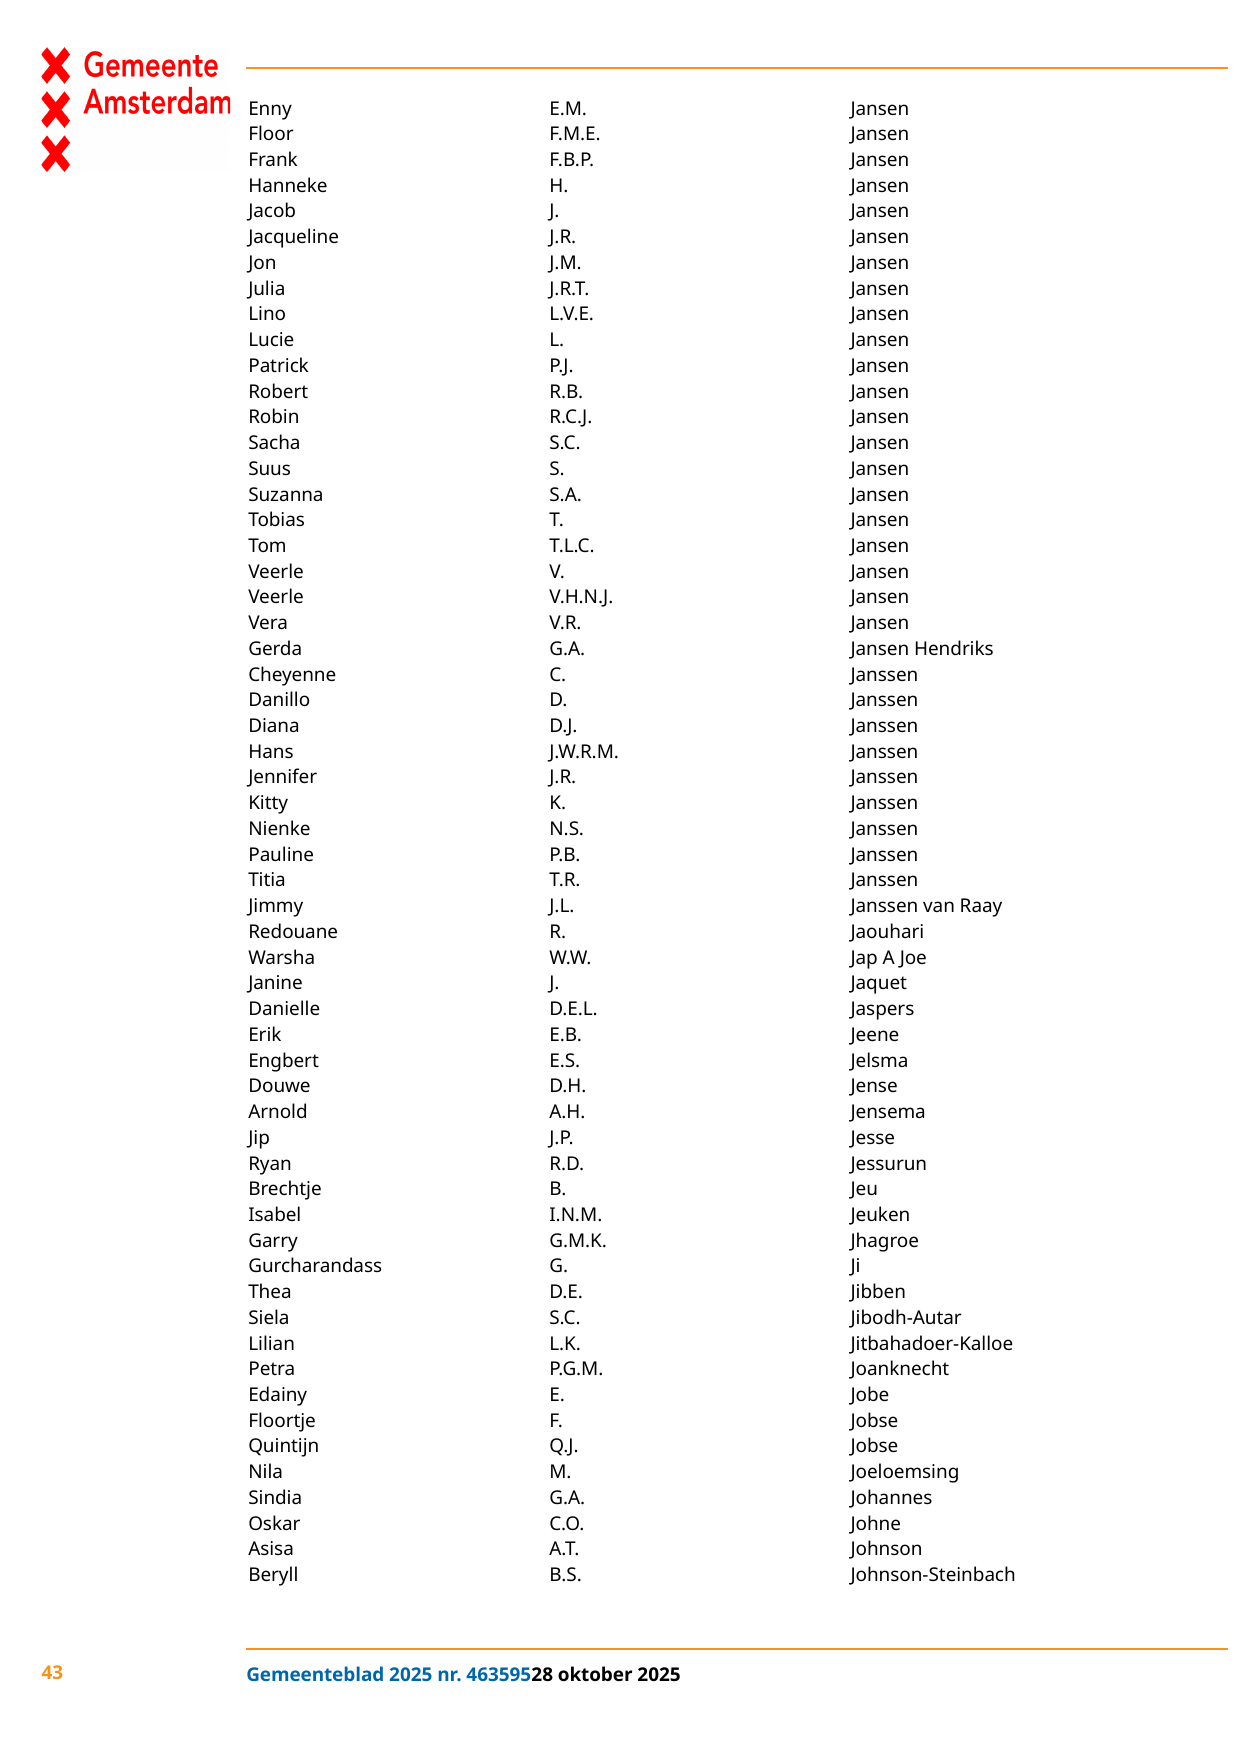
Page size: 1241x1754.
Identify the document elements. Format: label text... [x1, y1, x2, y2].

table_cell D.E. [549, 1278, 850, 1304]
table_cell Jeuken [850, 1201, 1152, 1227]
table_cell Gurcharandass [248, 1253, 549, 1278]
table_cell Jense [850, 1073, 1152, 1098]
table_cell Jansen [850, 481, 1152, 506]
table_cell Janssen [850, 867, 1152, 892]
table_cell Jansen [850, 95, 1152, 121]
table_cell P.B. [549, 841, 850, 867]
table_cell Jip [248, 1124, 549, 1150]
table_cell Nila [248, 1459, 549, 1484]
table_cell E.S. [549, 1047, 850, 1072]
table_cell Jobe [850, 1381, 1152, 1407]
table_cell Janssen [850, 764, 1152, 789]
table_cell L.V.E. [549, 301, 850, 326]
table_cell N.S. [549, 815, 850, 841]
table_cell B.S. [549, 1561, 850, 1587]
table_cell Johne [850, 1510, 1152, 1536]
table_cell Jansen [850, 326, 1152, 352]
table_cell Jaouhari [850, 918, 1152, 944]
table_cell Edainy [248, 1381, 549, 1407]
table_cell Jennifer [248, 764, 549, 789]
table_cell L. [549, 326, 850, 352]
table_cell Jibodh-Autar [850, 1304, 1152, 1330]
table_cell J.L. [549, 893, 850, 918]
table_cell Thea [248, 1278, 549, 1304]
table_cell D.H. [549, 1073, 850, 1098]
table_cell Garry [248, 1227, 549, 1253]
table_cell G. [549, 1253, 850, 1278]
table_cell J.P. [549, 1124, 850, 1150]
table_cell Jansen [850, 532, 1152, 558]
table_cell Jon [248, 249, 549, 275]
table_cell Jansen Hendriks [850, 635, 1152, 661]
table_cell Jaspers [850, 995, 1152, 1021]
table_cell J. [549, 970, 850, 995]
table_cell Janssen [850, 661, 1152, 687]
table_cell Beryll [248, 1561, 549, 1587]
table_cell Johannes [850, 1484, 1152, 1510]
table_cell Jansen [850, 121, 1152, 146]
table_cell Jacob [248, 198, 549, 223]
table_cell J.R.T. [549, 275, 850, 301]
table_cell Warsha [248, 944, 549, 969]
table_cell Oskar [248, 1510, 549, 1536]
table_cell V.H.N.J. [549, 584, 850, 609]
table_cell G.M.K. [549, 1227, 850, 1253]
table_cell Joeloemsing [850, 1459, 1152, 1484]
table_cell B. [549, 1175, 850, 1201]
table_cell Floor [248, 121, 549, 146]
table_cell A.T. [549, 1536, 850, 1561]
table_cell Jelsma [850, 1047, 1152, 1072]
table_cell Jaquet [850, 970, 1152, 995]
table_cell Julia [248, 275, 549, 301]
table_cell F. [549, 1407, 850, 1433]
table_cell D.J. [549, 712, 850, 738]
table_cell V.R. [549, 609, 850, 635]
table_cell Jansen [850, 558, 1152, 584]
table_cell Petra [248, 1356, 549, 1381]
table_cell Engbert [248, 1047, 549, 1072]
table_cell R.B. [549, 378, 850, 403]
table_cell Floortje [248, 1407, 549, 1433]
table_cell Pauline [248, 841, 549, 867]
table_cell Jansen [850, 146, 1152, 172]
table_cell Jap A Joe [850, 944, 1152, 969]
table_cell F.B.P. [549, 146, 850, 172]
table_cell P.G.M. [549, 1356, 850, 1381]
table_cell Lilian [248, 1330, 549, 1356]
table_cell Brechtje [248, 1175, 549, 1201]
table_cell Isabel [248, 1201, 549, 1227]
table_cell Tobias [248, 506, 549, 532]
table_cell Jesse [850, 1124, 1152, 1150]
table_cell Lino [248, 301, 549, 326]
table_cell Sacha [248, 429, 549, 455]
table_cell Jansen [850, 506, 1152, 532]
table_cell Jansen [850, 584, 1152, 609]
table_cell Jobse [850, 1433, 1152, 1458]
table_cell Cheyenne [248, 661, 549, 687]
table_cell E.M. [549, 95, 850, 121]
table_cell Suzanna [248, 481, 549, 506]
table_cell W.W. [549, 944, 850, 969]
table_cell S.C. [549, 1304, 850, 1330]
table_cell G.A. [549, 1484, 850, 1510]
table_cell E.B. [549, 1021, 850, 1047]
table_cell Jansen [850, 378, 1152, 403]
table_cell Douwe [248, 1073, 549, 1098]
table_cell Janssen [850, 815, 1152, 841]
table_cell Veerle [248, 558, 549, 584]
table_cell D.E.L. [549, 995, 850, 1021]
table_cell Jeu [850, 1175, 1152, 1201]
table_cell Jimmy [248, 893, 549, 918]
table_cell Janssen [850, 841, 1152, 867]
table_cell P.J. [549, 352, 850, 378]
table_cell Siela [248, 1304, 549, 1330]
table_cell C.O. [549, 1510, 850, 1536]
table_cell G.A. [549, 635, 850, 661]
table_cell I.N.M. [549, 1201, 850, 1227]
table_cell Janssen van Raay [850, 893, 1152, 918]
table_cell Veerle [248, 584, 549, 609]
table_cell R. [549, 918, 850, 944]
table_cell Jibben [850, 1278, 1152, 1304]
table_cell Q.J. [549, 1433, 850, 1458]
table_cell T. [549, 506, 850, 532]
table_cell Jansen [850, 455, 1152, 481]
table_cell M. [549, 1459, 850, 1484]
table_cell Vera [248, 609, 549, 635]
table_cell Enny [248, 95, 549, 121]
table_cell Janssen [850, 687, 1152, 712]
table_cell Ji [850, 1253, 1152, 1278]
table_cell Danielle [248, 995, 549, 1021]
table_cell Jansen [850, 224, 1152, 249]
table_cell Quintijn [248, 1433, 549, 1458]
table_cell J. [549, 198, 850, 223]
table_cell Arnold [248, 1098, 549, 1124]
table_cell J.R. [549, 224, 850, 249]
table_cell Jeene [850, 1021, 1152, 1047]
table_cell H. [549, 172, 850, 198]
table_cell Jansen [850, 249, 1152, 275]
table_cell Titia [248, 867, 549, 892]
table_cell D. [549, 687, 850, 712]
table_cell Jansen [850, 352, 1152, 378]
table_cell Erik [248, 1021, 549, 1047]
table_cell Kitty [248, 790, 549, 815]
table_cell Johnson-Steinbach [850, 1561, 1152, 1587]
table_cell Jobse [850, 1407, 1152, 1433]
table_cell Jitbahadoer-Kalloe [850, 1330, 1152, 1356]
table_cell Janine [248, 970, 549, 995]
table_cell Sindia [248, 1484, 549, 1510]
table_cell Hanneke [248, 172, 549, 198]
table_cell Janssen [850, 790, 1152, 815]
table_cell Joanknecht [850, 1356, 1152, 1381]
table_cell Asisa [248, 1536, 549, 1561]
table_cell S.C. [549, 429, 850, 455]
table_cell Gerda [248, 635, 549, 661]
table_cell Jansen [850, 172, 1152, 198]
table_cell V. [549, 558, 850, 584]
table_cell Robert [248, 378, 549, 403]
table_cell Diana [248, 712, 549, 738]
table_cell Nienke [248, 815, 549, 841]
table_cell Jansen [850, 429, 1152, 455]
table_cell S.A. [549, 481, 850, 506]
table_cell J.W.R.M. [549, 738, 850, 764]
table_cell R.D. [549, 1150, 850, 1175]
table_cell Janssen [850, 712, 1152, 738]
table_cell K. [549, 790, 850, 815]
table_cell T.L.C. [549, 532, 850, 558]
table_cell Jansen [850, 404, 1152, 429]
table_cell R.C.J. [549, 404, 850, 429]
table_cell S. [549, 455, 850, 481]
table_cell J.M. [549, 249, 850, 275]
table_cell C. [549, 661, 850, 687]
table_cell Robin [248, 404, 549, 429]
table_cell Jansen [850, 198, 1152, 223]
table_cell Janssen [850, 738, 1152, 764]
table_cell Ryan [248, 1150, 549, 1175]
table_cell Jansen [850, 609, 1152, 635]
table_cell Suus [248, 455, 549, 481]
table_cell Redouane [248, 918, 549, 944]
table_cell A.H. [549, 1098, 850, 1124]
table_cell Jensema [850, 1098, 1152, 1124]
table_cell Jacqueline [248, 224, 549, 249]
picture [41, 47, 231, 172]
table_cell Jansen [850, 275, 1152, 301]
table_cell Jansen [850, 301, 1152, 326]
table_cell J.R. [549, 764, 850, 789]
table_cell Tom [248, 532, 549, 558]
table_cell L.K. [549, 1330, 850, 1356]
table_cell Danillo [248, 687, 549, 712]
table_cell Frank [248, 146, 549, 172]
table_cell F.M.E. [549, 121, 850, 146]
table_cell Lucie [248, 326, 549, 352]
table_cell Jessurun [850, 1150, 1152, 1175]
table_cell Hans [248, 738, 549, 764]
table_cell T.R. [549, 867, 850, 892]
table_cell Patrick [248, 352, 549, 378]
table_cell Jhagroe [850, 1227, 1152, 1253]
table_cell Johnson [850, 1536, 1152, 1561]
table_cell E. [549, 1381, 850, 1407]
